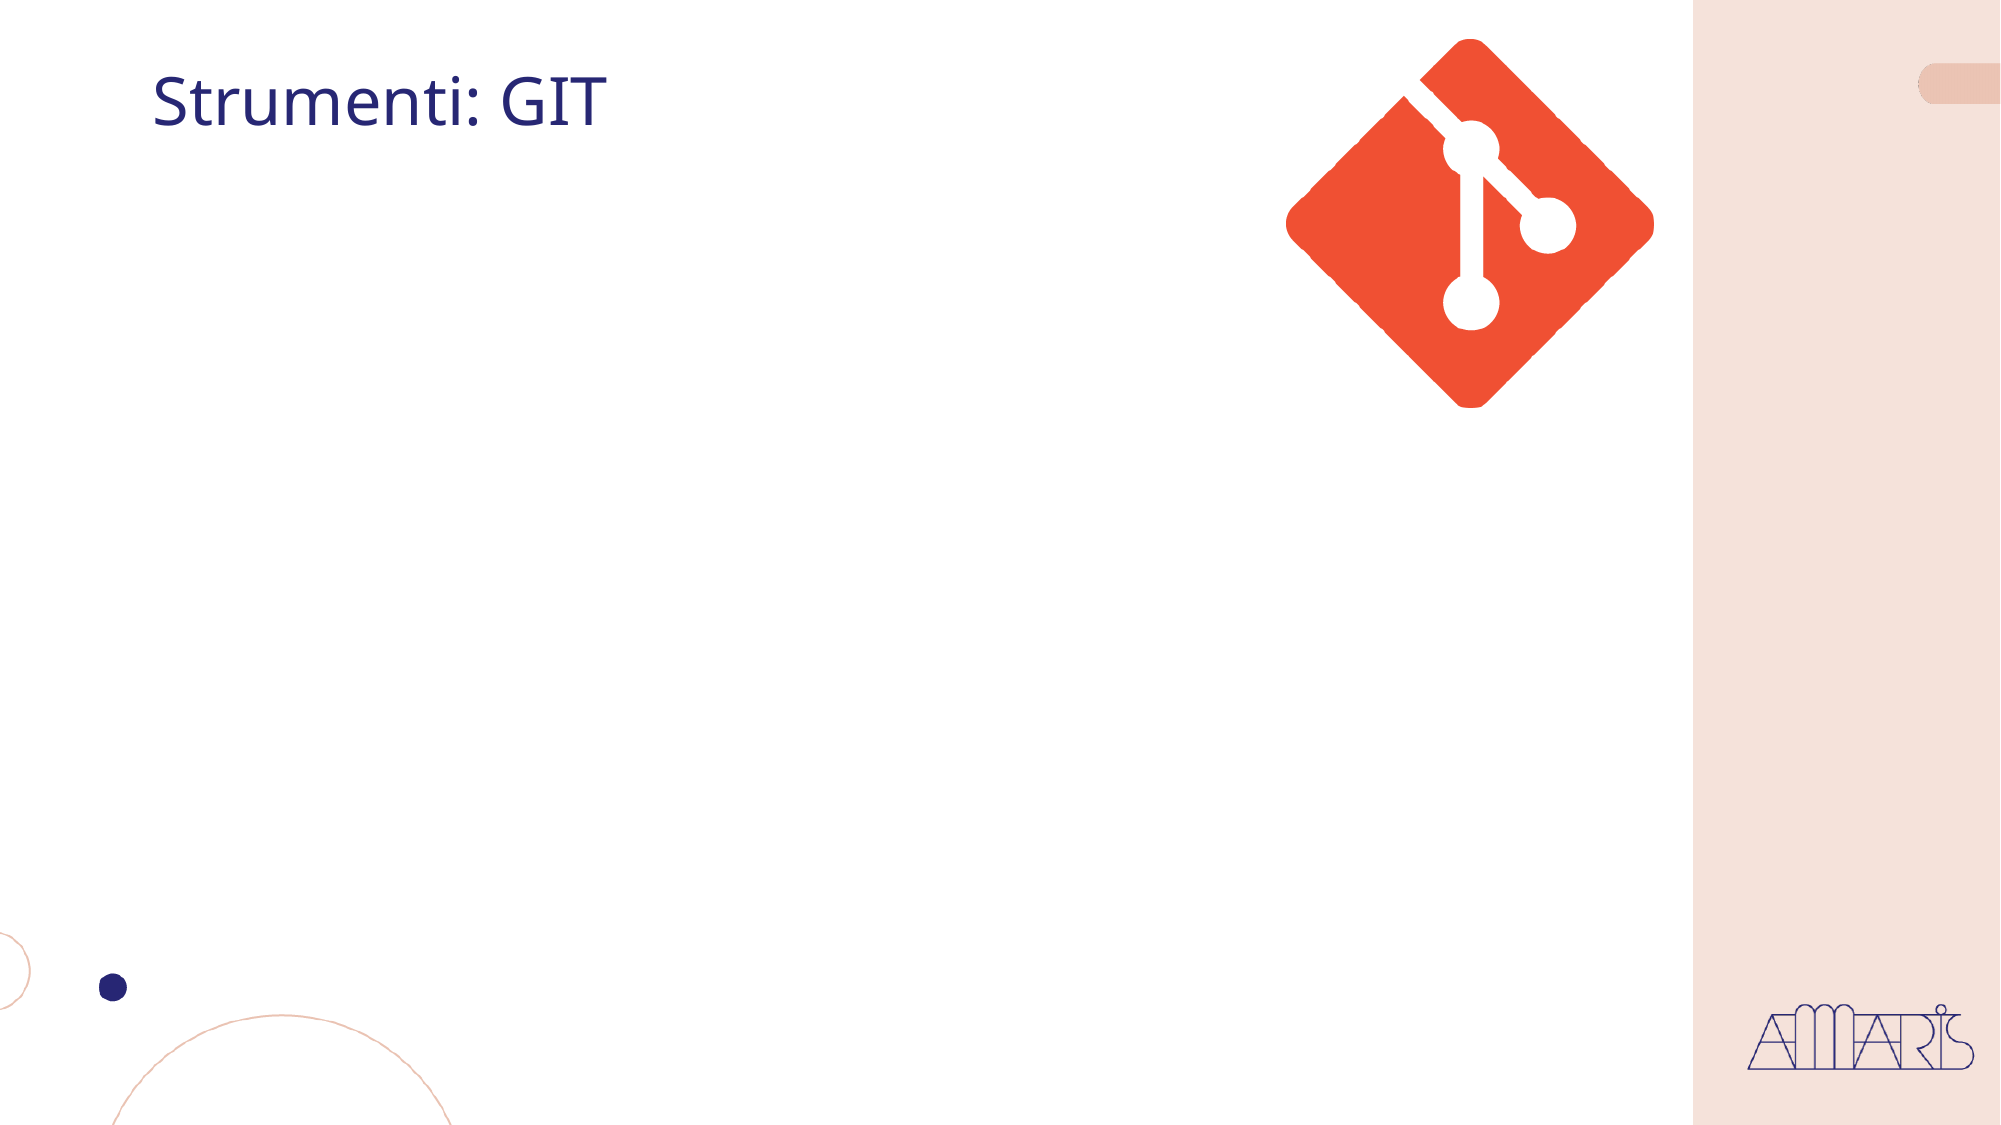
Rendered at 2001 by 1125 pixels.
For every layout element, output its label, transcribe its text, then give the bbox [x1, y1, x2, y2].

title Strumenti: GIT [137, 59, 1286, 148]
picture [1286, 40, 1654, 408]
